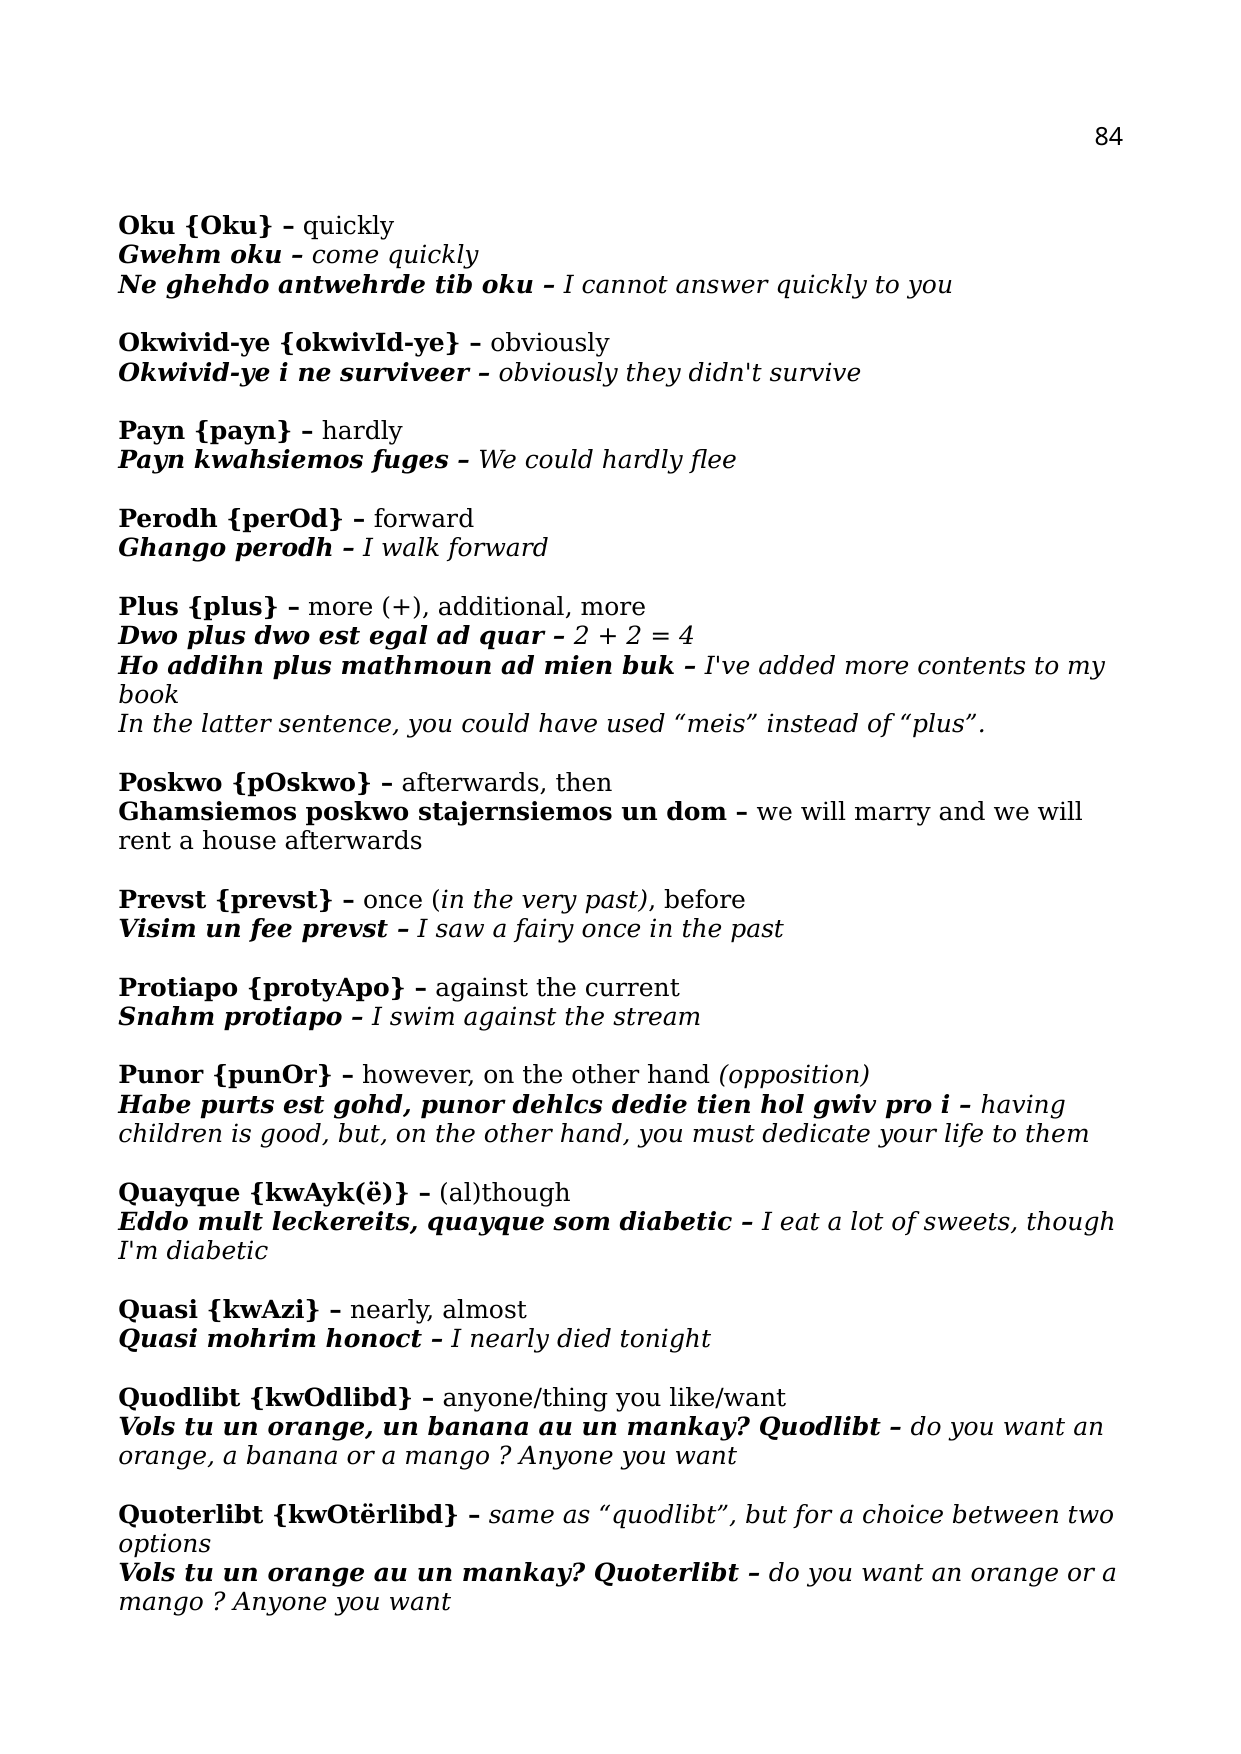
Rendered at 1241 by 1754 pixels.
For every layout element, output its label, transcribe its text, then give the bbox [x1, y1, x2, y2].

text Oku {Oku} – quickly [118, 211, 1123, 240]
text Payn kwahsiemos fuges – We could hardly flee [118, 445, 1123, 475]
text Dwo plus dwo est egal ad quar – 2 + 2 = 4 [118, 621, 1123, 651]
text Punor {punOr} – however, on the other hand (opposition) [118, 1060, 1123, 1090]
text Protiapo {protyApo} – against the current [118, 972, 1123, 1002]
text Perodh {perOd} – forward [118, 504, 1123, 533]
text Snahm protiapo – I swim against the stream [118, 1002, 1123, 1031]
text Gwehm oku – come quickly [118, 240, 1123, 269]
text Ho addihn plus mathmoun ad mien buk – I've added more contents to my book [118, 651, 1123, 709]
text Quasi mohrim honoct – I nearly died tonight [118, 1324, 1123, 1353]
text In the latter sentence, you could have used “meis” instead of “plus”. [118, 709, 1123, 738]
text Ne ghehdo antwehrde tib oku – I cannot answer quickly to you [118, 269, 1123, 299]
text Vols tu un orange, un banana au un mankay? Quodlibt – do you want an orange, a banana or a mango ? Anyone you want [118, 1412, 1123, 1470]
text Quasi {kwAzi} – nearly, almost [118, 1294, 1123, 1324]
text Okwivid-ye {okwivId-ye} – obviously [118, 328, 1123, 357]
text Vols tu un orange au un mankay? Quoterlibt – do you want an orange or a mango ? Anyone you want [118, 1558, 1123, 1617]
text Eddo mult leckereits, quayque som diabetic – I eat a lot of sweets, though I'm diabetic [118, 1207, 1123, 1265]
text Ghango perodh – I walk forward [118, 533, 1123, 563]
text Payn {payn} – hardly [118, 416, 1123, 445]
text Ghamsiemos poskwo stajernsiemos un dom – we will marry and we will rent a house afterwards [118, 797, 1123, 855]
text Quayque {kwAyk(ë)} – (al)though [118, 1177, 1123, 1207]
text Okwivid-ye i ne surviveer – obviously they didn't survive [118, 357, 1123, 387]
text Quoterlibt {kwOtërlibd} – same as “quodlibt”, but for a choice between two options [118, 1499, 1123, 1558]
text Poskwo {pOskwo} – afterwards, then [118, 767, 1123, 797]
text Habe purts est gohd, punor dehlcs dedie tien hol gwiv pro i – having children is good, but, on the other hand, you must dedicate your life to them [118, 1090, 1123, 1148]
text Quodlibt {kwOdlibd} – anyone/thing you like/want [118, 1382, 1123, 1412]
text Visim un fee prevst – I saw a fairy once in the past [118, 914, 1123, 943]
text Plus {plus} – more (+), additional, more [118, 592, 1123, 621]
text Prevst {prevst} – once (in the very past), before [118, 884, 1123, 914]
